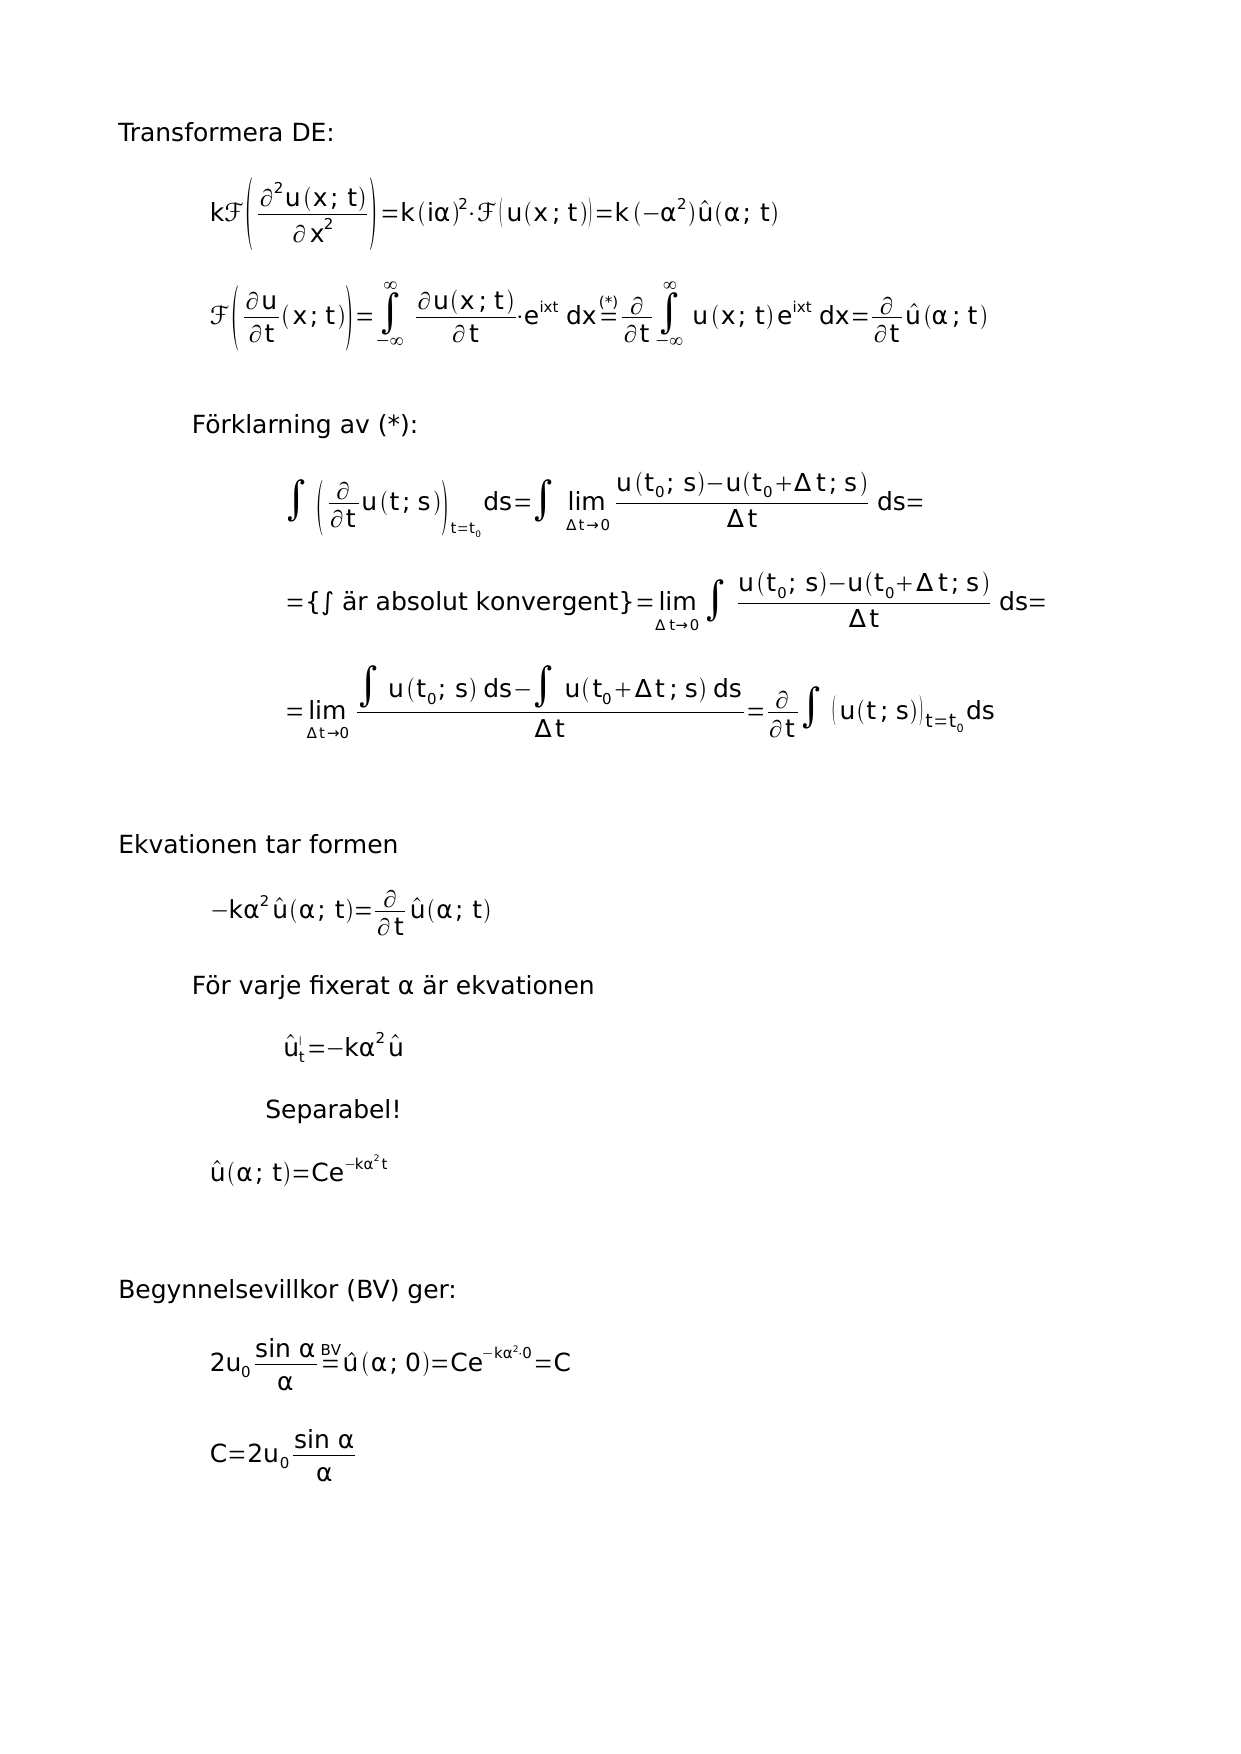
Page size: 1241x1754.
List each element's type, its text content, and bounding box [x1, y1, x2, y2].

text Separabel! [118, 1095, 1122, 1124]
text Transformera DE: [118, 118, 1122, 147]
text För varje fixerat α är ekvationen [118, 971, 1122, 1000]
text Ekvationen tar formen [118, 831, 1122, 860]
text Begynnelsevillkor (BV) ger: [118, 1276, 1122, 1305]
text Förklarning av (*): [118, 410, 1122, 439]
